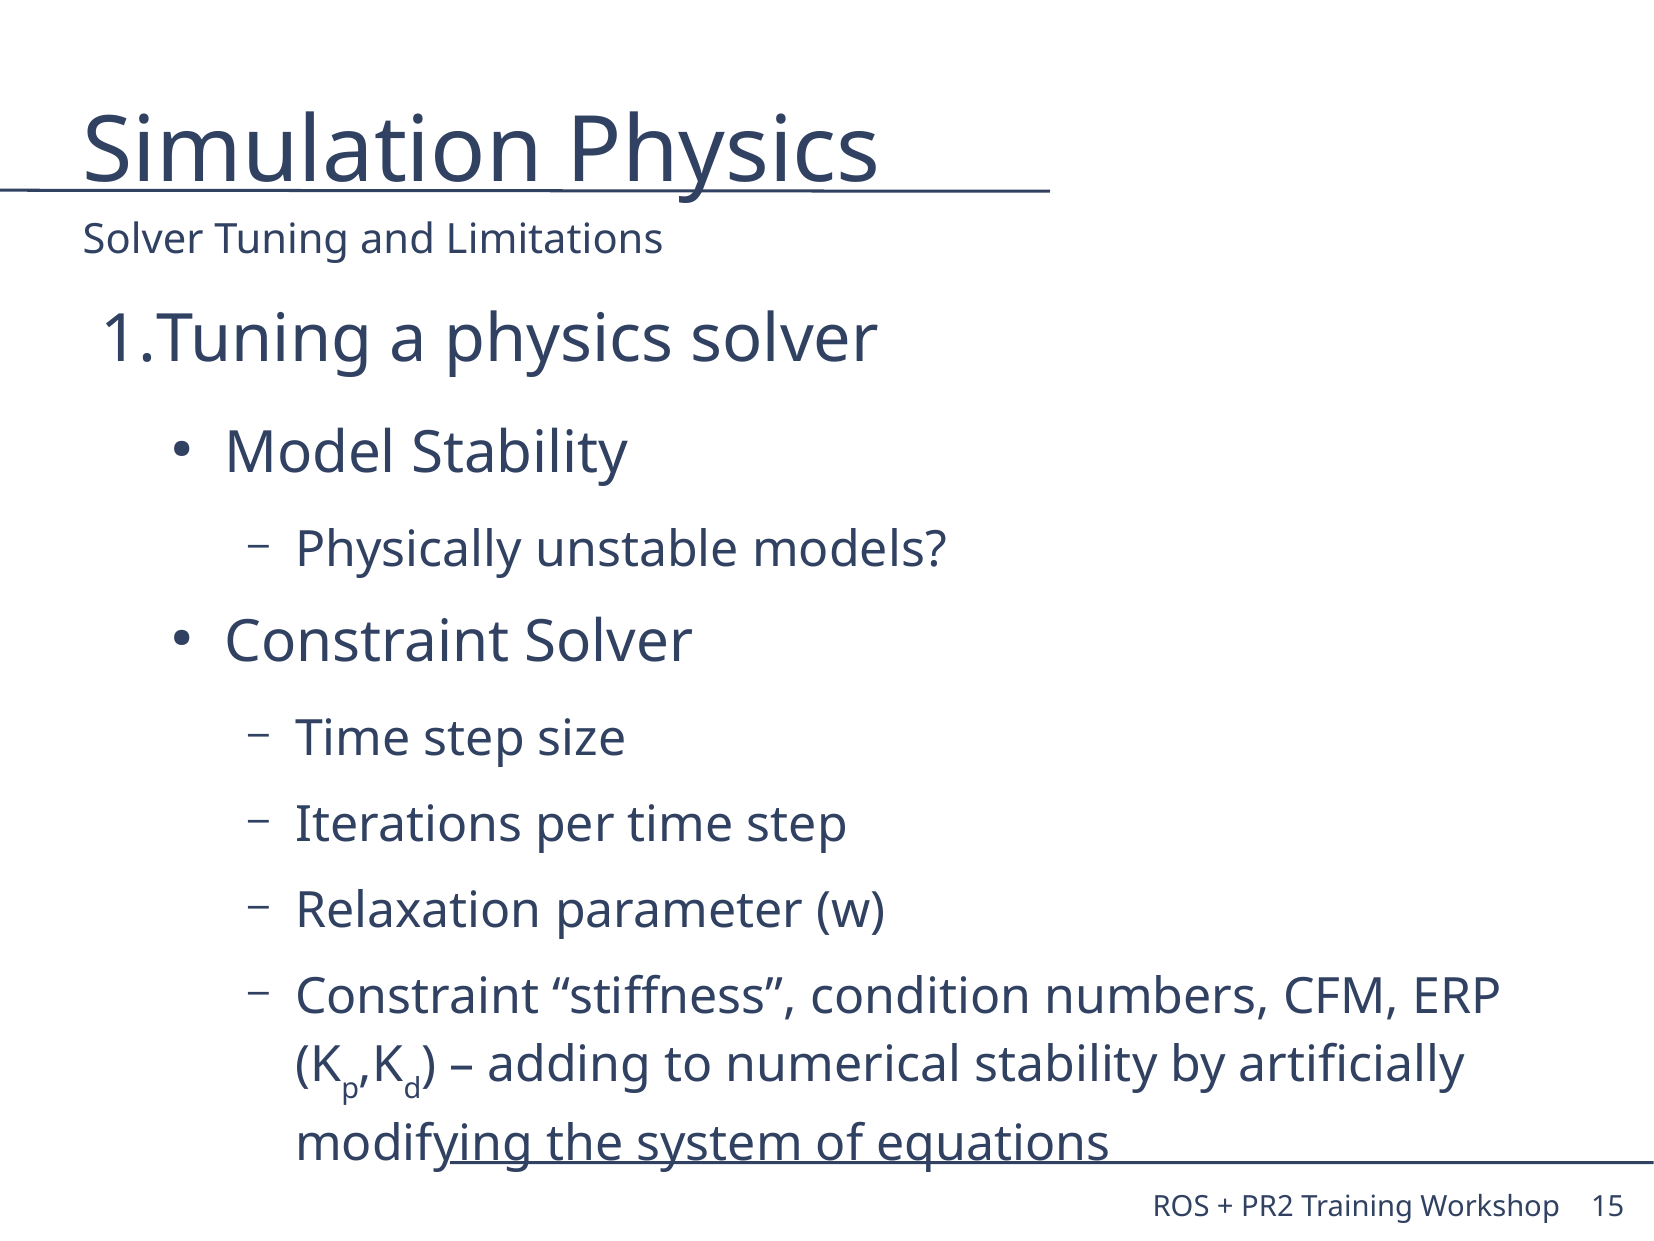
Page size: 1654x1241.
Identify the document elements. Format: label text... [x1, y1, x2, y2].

list Tuning a physics solver Model Stability Physically unstable models? Constraint Solver Time step size Iterations per time step Relaxation parameter (w) Constraint “stiffness”, condition numbers, CFM, ERP (Kp,Kd) – adding to numerical stability by artificially modifying the system of equations [82, 290, 1571, 1109]
title Simulation Physics Solver Tuning and Limitations [82, 78, 1571, 271]
